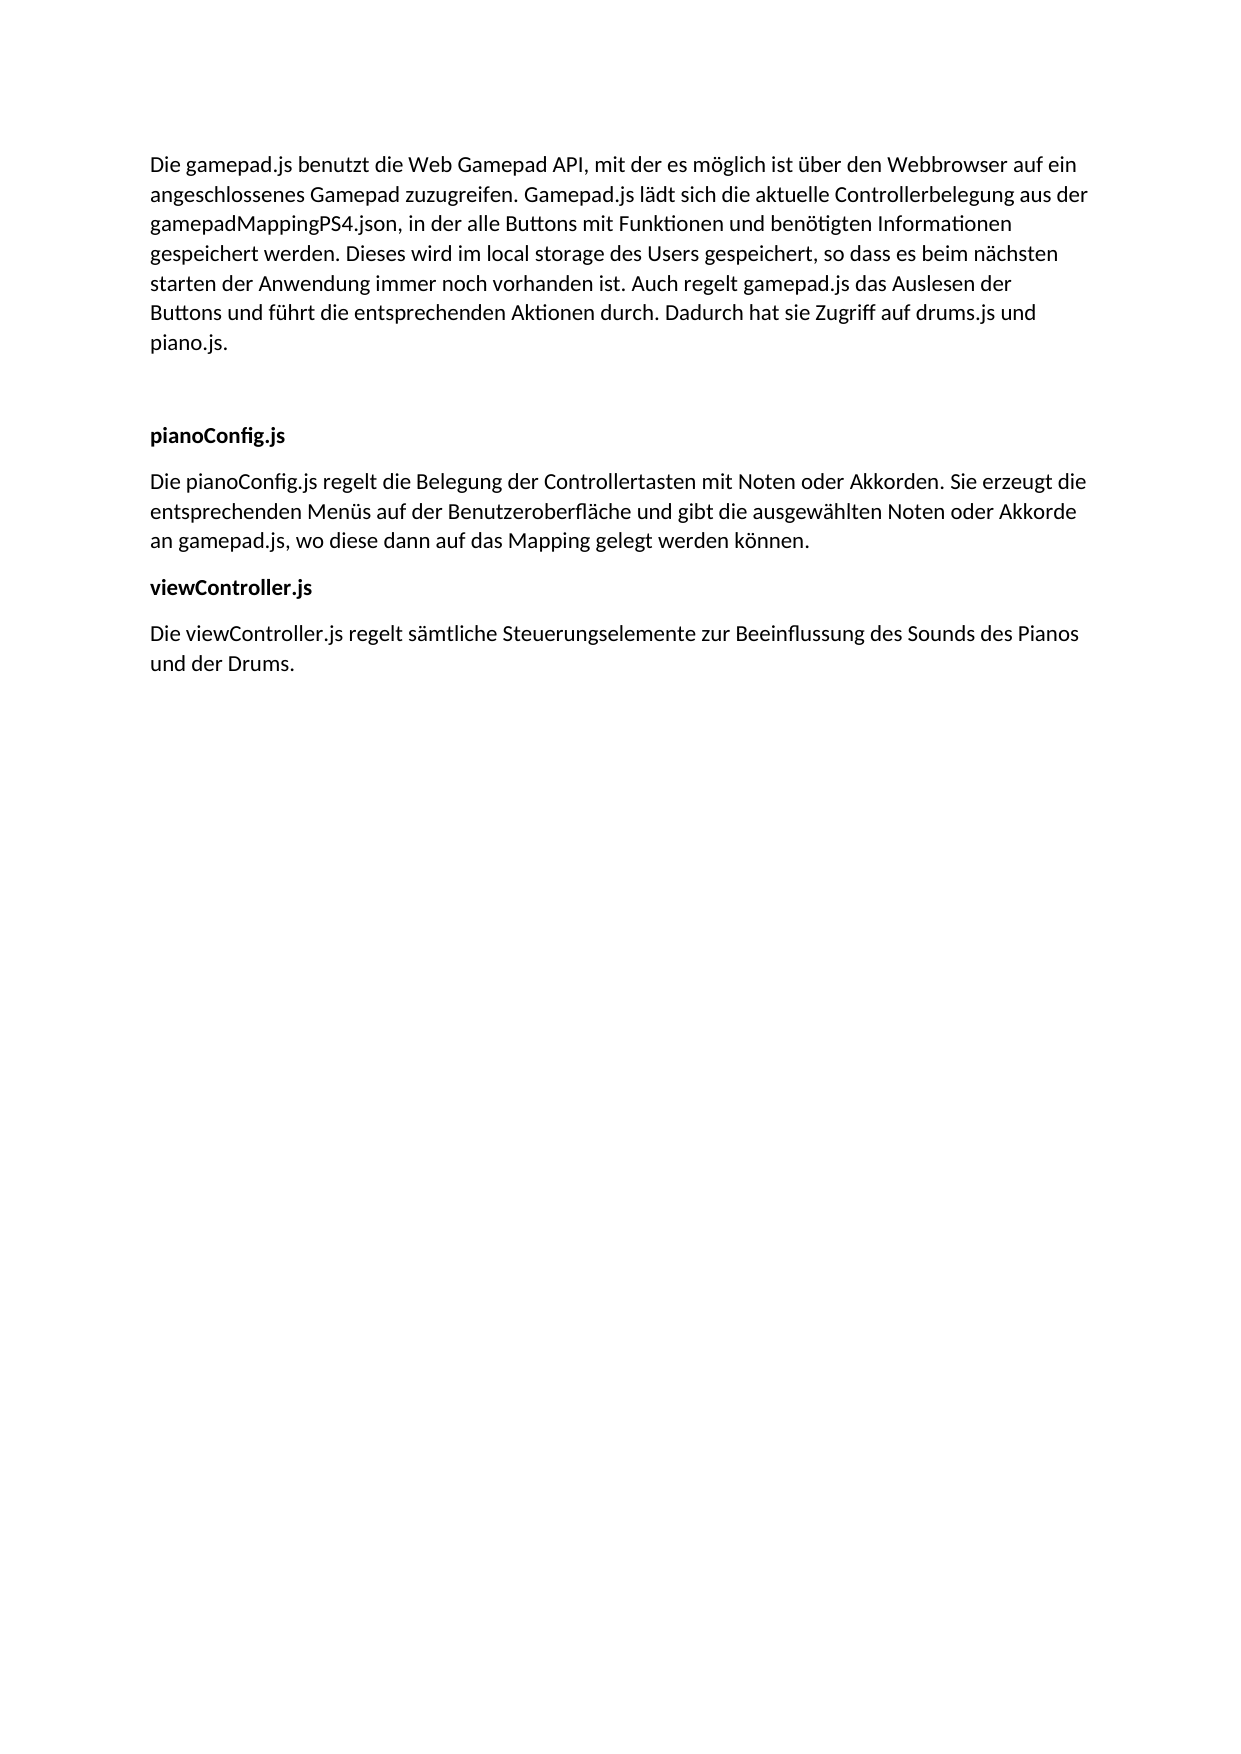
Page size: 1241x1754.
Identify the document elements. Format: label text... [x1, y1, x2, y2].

text Die gamepad.js benutzt die Web Gamepad API, mit der es möglich ist über den Webbrowser auf ein angeschlossenes Gamepad zuzugreifen. Gamepad.js lädt sich die aktuelle Controllerbelegung aus der gamepadMappingPS4.json, in der alle Buttons mit Funktionen und benötigten Informationen gespeichert werden. Dieses wird im local storage des Users gespeichert, so dass es beim nächsten starten der Anwendung immer noch vorhanden ist. Auch regelt gamepad.js das Auslesen der Buttons und führt die entsprechenden Aktionen durch. Dadurch hat sie Zugriff auf drums.js und piano.js. [150, 150, 1090, 356]
text pianoConfig.js [150, 421, 1090, 449]
text Die viewController.js regelt sämtliche Steuerungselemente zur Beeinflussung des Sounds des Pianos und der Drums. [150, 619, 1090, 677]
text Die pianoConfig.js regelt die Belegung der Controllertasten mit Noten oder Akkorden. Sie erzeugt die entsprechenden Menüs auf der Benutzeroberfläche und gibt die ausgewählten Noten oder Akkorde an gamepad.js, wo diese dann auf das Mapping gelegt werden können. [150, 467, 1090, 554]
text viewController.js [150, 573, 1090, 601]
